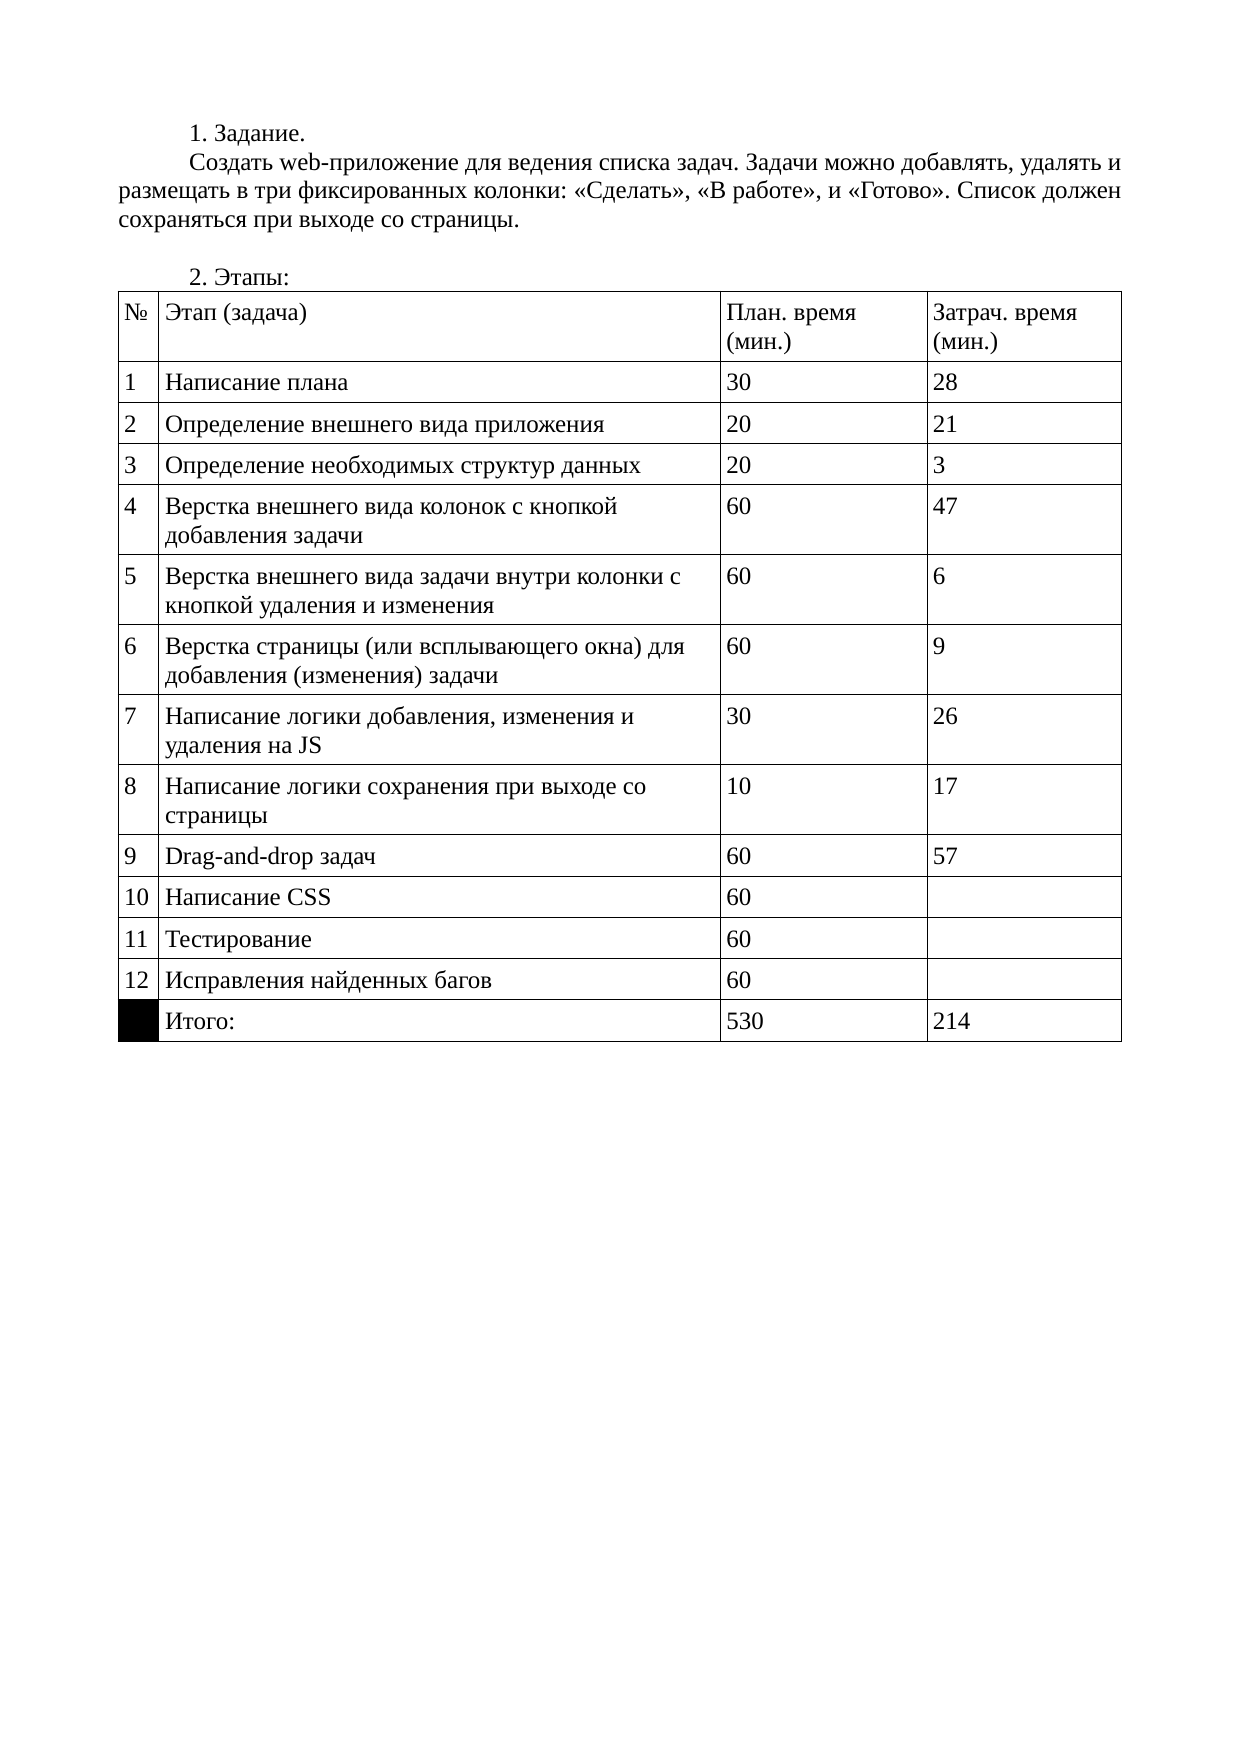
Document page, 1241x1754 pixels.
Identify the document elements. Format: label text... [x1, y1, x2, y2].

table_cell 47 [928, 485, 1121, 554]
table_cell 9 [928, 625, 1121, 694]
table_header Этап (задача) [159, 292, 720, 361]
table_cell 4 [119, 485, 158, 554]
table_cell Определение внешнего вида приложения [159, 403, 720, 443]
table_cell Верстка страницы (или всплывающего окна) для добавления (изменения) задачи [159, 625, 720, 694]
table_cell 57 [928, 835, 1121, 876]
table_cell Верстка внешнего вида задачи внутри колонки с кнопкой удаления и изменения [159, 555, 720, 624]
table_cell 60 [721, 625, 927, 694]
table_cell 30 [721, 695, 927, 764]
table_cell 6 [119, 625, 158, 694]
table_cell 11 [119, 918, 158, 958]
table_cell 214 [928, 1000, 1121, 1041]
table_cell 530 [721, 1000, 927, 1041]
table_cell 60 [721, 835, 927, 876]
table_cell 5 [119, 555, 158, 624]
table_cell 60 [721, 485, 927, 554]
table_cell 7 [119, 695, 158, 764]
text Создать web-приложение для ведения списка задач. Задачи можно добавлять, удалять и размещать в три фиксированных колонки: «Сделать», «В работе», и «Готово». Список должен сохраняться при выходе со страницы. [118, 147, 1122, 233]
table_cell 30 [721, 362, 927, 402]
table_cell Верстка внешнего вида колонок с кнопкой добавления задачи [159, 485, 720, 554]
table_cell 60 [721, 959, 927, 999]
table_cell Тестирование [159, 918, 720, 958]
table_cell 3 [928, 444, 1121, 484]
table_cell 10 [119, 877, 158, 917]
table_cell Написание плана [159, 362, 720, 402]
table_cell 28 [928, 362, 1121, 402]
table_cell 60 [721, 877, 927, 917]
table_cell Написание логики добавления, изменения и удаления на JS [159, 695, 720, 764]
table_cell 60 [721, 918, 927, 958]
table_cell 26 [928, 695, 1121, 764]
table_cell 12 [119, 959, 158, 999]
table_header Затрач. время (мин.) [928, 292, 1121, 361]
table_cell 2 [119, 403, 158, 443]
table_cell 17 [928, 765, 1121, 834]
table_cell Drag-and-drop задач [159, 835, 720, 876]
table_cell [119, 1000, 158, 1041]
text 1. Задание. [118, 118, 1122, 147]
table_cell [928, 877, 1121, 917]
table_header План. время (мин.) [721, 292, 927, 361]
table_cell Итого: [159, 1000, 720, 1041]
text 2. Этапы: [118, 262, 1122, 291]
table_cell 10 [721, 765, 927, 834]
table_cell 60 [721, 555, 927, 624]
table_cell Исправления найденных багов [159, 959, 720, 999]
table_cell 20 [721, 403, 927, 443]
table_header № [119, 292, 158, 361]
table_cell [928, 918, 1121, 958]
table_cell Написание логики сохранения при выходе со страницы [159, 765, 720, 834]
table_cell 21 [928, 403, 1121, 443]
table_cell 8 [119, 765, 158, 834]
table_cell 6 [928, 555, 1121, 624]
table_cell 1 [119, 362, 158, 402]
table_cell 3 [119, 444, 158, 484]
table_cell 9 [119, 835, 158, 876]
table_cell Написание CSS [159, 877, 720, 917]
table_cell Определение необходимых структур данных [159, 444, 720, 484]
table_cell [928, 959, 1121, 999]
table_cell 20 [721, 444, 927, 484]
